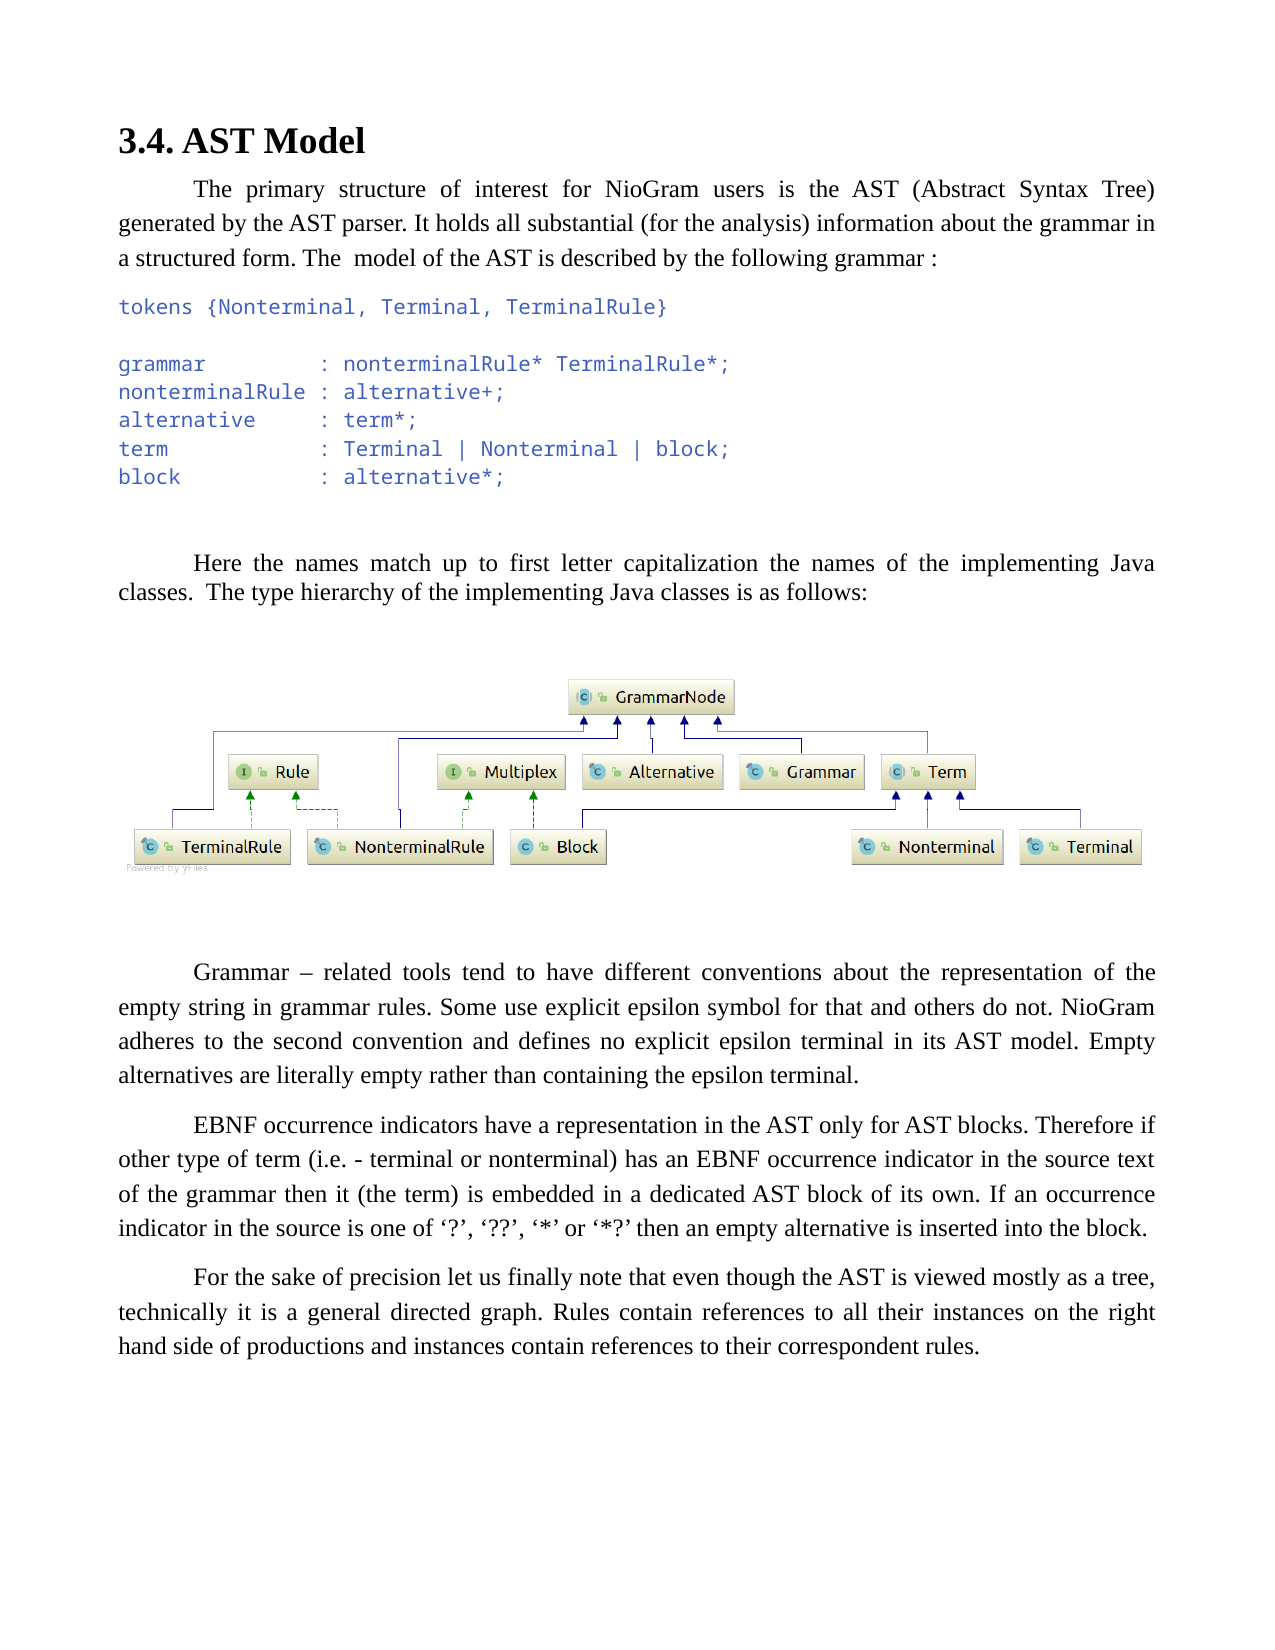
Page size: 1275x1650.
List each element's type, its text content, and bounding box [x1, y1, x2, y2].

text tokens {Nonterminal, Terminal, TerminalRule} [118, 292, 1157, 320]
text alternative : term*; [118, 406, 1157, 434]
text The primary structure of interest for NioGram users is the AST (Abstract Syntax Tree) generated by the AST parser. It holds all substantial (for the analysis) information about the grammar in a structured form. The model of the AST is described by the following grammar : [118, 174, 1157, 271]
subtitle 3.4. AST Model [118, 118, 1157, 161]
text EBNF occurrence indicators have a representation in the AST only for AST blocks. Therefore if other type of term (i.e. - terminal or nonterminal) has an EBNF occurrence indicator in the source text of the grammar then it (the term) is embedded in a dedicated AST block of its own. If an occurrence indicator in the source is one of ‘?’, ‘??’, ‘*’ or ‘*?’ then an empty alternative is inserted into the block. [118, 1110, 1157, 1242]
text For the sake of precision let us finally note that even though the AST is viewed mostly as a tree, technically it is a general directed graph. Rules contain references to all their instances on the right hand side of productions and instances contain references to their correspondent rules. [118, 1262, 1157, 1360]
text Here the names match up to first letter capitalization the names of the implementing Java classes. The type hierarchy of the implementing Java classes is as follows: [118, 548, 1157, 606]
text block : alternative*; [118, 462, 1157, 491]
text grammar : nonterminalRule* TerminalRule*; [118, 349, 1157, 377]
text term : Terminal | Nonterminal | block; [118, 434, 1157, 462]
picture [118, 663, 1157, 880]
text nonterminalRule : alternative+; [118, 377, 1157, 406]
text Grammar – related tools tend to have different conventions about the representation of the empty string in grammar rules. Some use explicit epsilon symbol for that and others do not. NioGram adheres to the second convention and defines no explicit epsilon terminal in its AST model. Empty alternatives are literally empty rather than containing the epsilon terminal. [118, 957, 1157, 1089]
